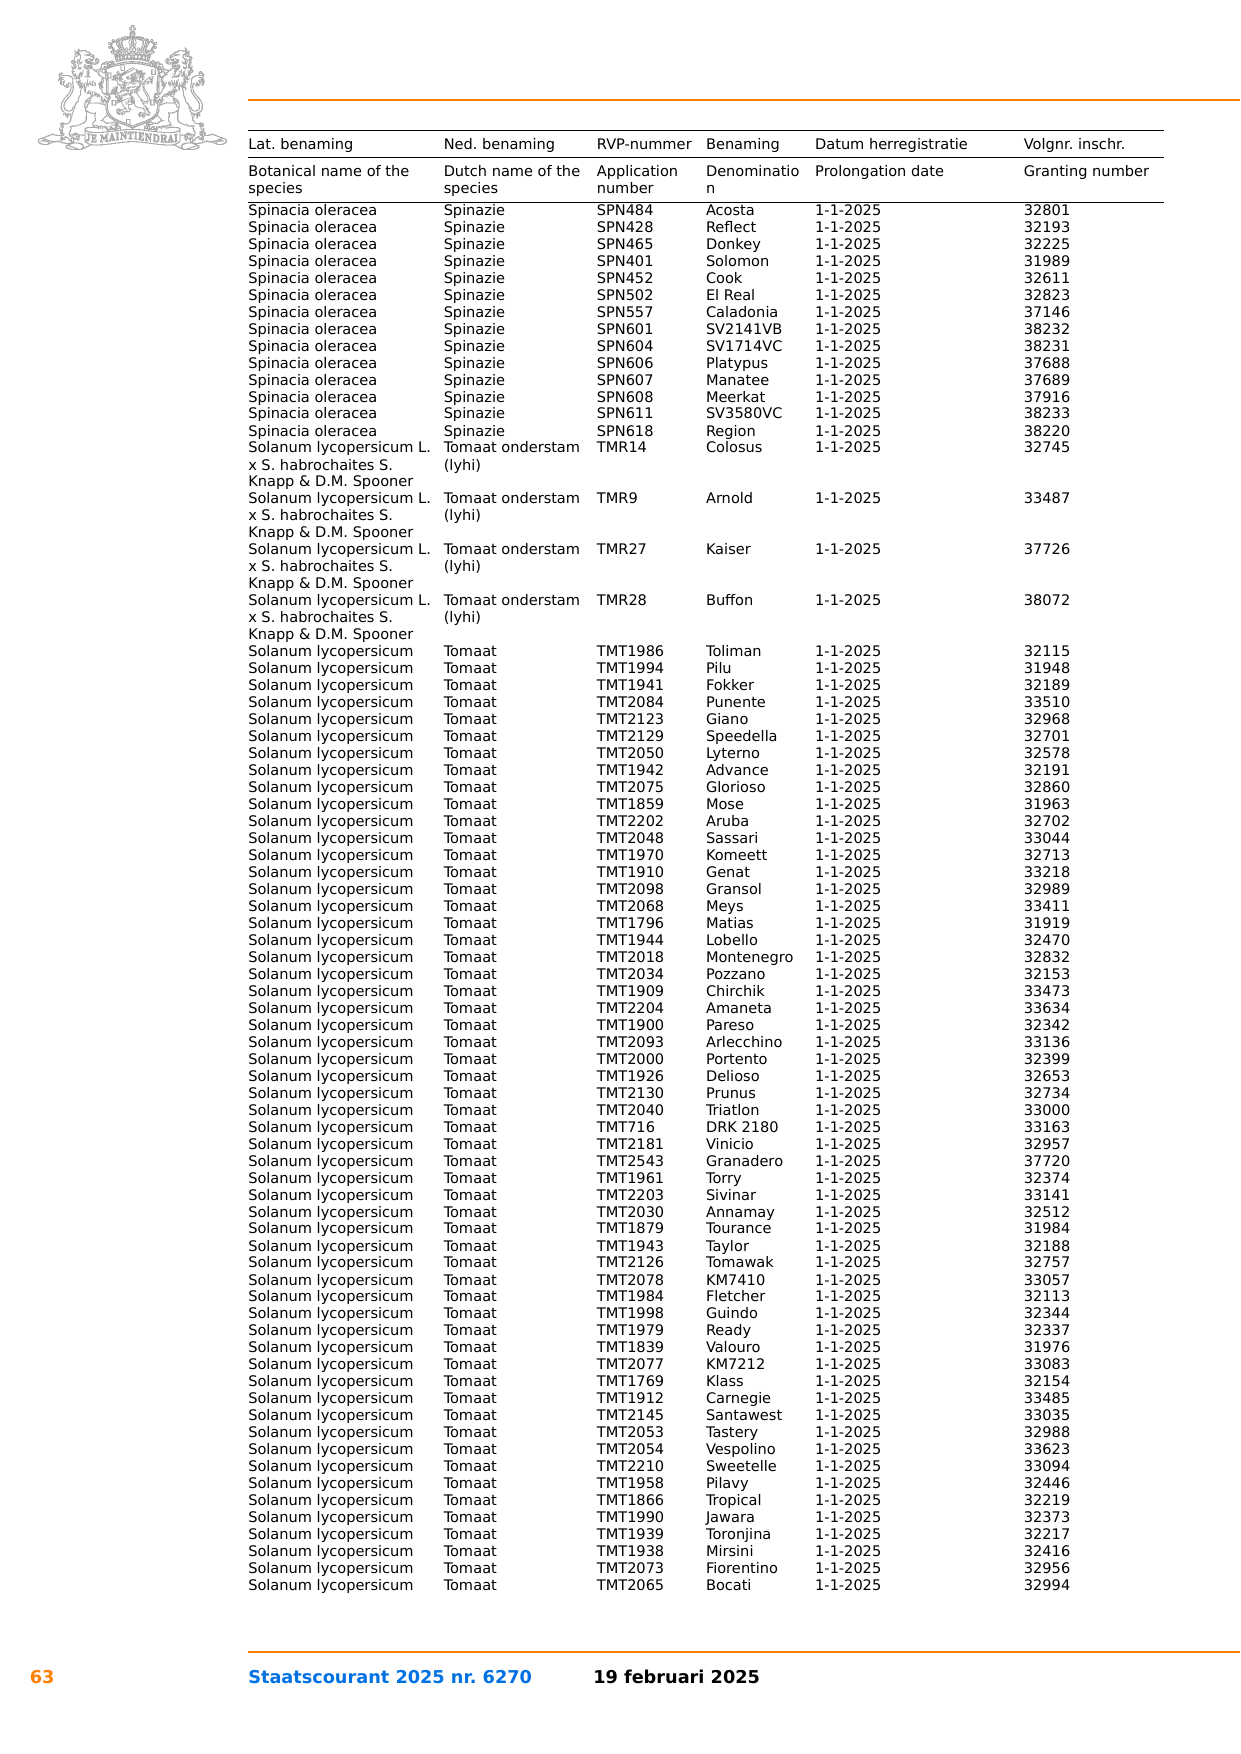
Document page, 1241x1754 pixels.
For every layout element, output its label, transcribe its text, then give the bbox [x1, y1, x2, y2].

table_cell TMT1986 [591, 643, 700, 660]
table_cell 31919 [1018, 915, 1163, 932]
table_cell 1-1-2025 [809, 677, 1018, 694]
table_cell Acosta [700, 203, 809, 219]
table_cell 32860 [1018, 779, 1163, 796]
table_cell SPN452 [591, 270, 700, 287]
table_cell Pilu [700, 660, 809, 677]
table_cell 32757 [1018, 1254, 1163, 1271]
table_cell 1-1-2025 [809, 660, 1018, 677]
table_cell Spinacia oleracea [248, 236, 438, 253]
table_cell 1-1-2025 [809, 1424, 1018, 1441]
table_cell Tomaat [438, 1458, 591, 1475]
table_cell Tomaat [438, 1051, 591, 1068]
table_cell 1-1-2025 [809, 949, 1018, 966]
table_cell Meys [700, 898, 809, 915]
table_cell 32968 [1018, 711, 1163, 728]
table_cell 32801 [1018, 203, 1163, 219]
table_cell SPN607 [591, 371, 700, 388]
table_cell Solanum lycopersicum [248, 1068, 438, 1084]
table_cell 1-1-2025 [809, 643, 1018, 660]
table_cell 32512 [1018, 1204, 1163, 1220]
table_cell 1-1-2025 [809, 405, 1018, 422]
table_cell Solanum lycopersicum [248, 1170, 438, 1186]
table_cell Spinazie [438, 219, 591, 236]
table_cell Tomaat onderstam (lyhi) [438, 439, 591, 490]
table_header Ned. benaming [438, 131, 591, 157]
table_cell 1-1-2025 [809, 338, 1018, 354]
table_cell Spinazie [438, 270, 591, 287]
table_cell Solanum lycopersicum [248, 779, 438, 796]
table_cell Portento [700, 1051, 809, 1068]
table_cell 33163 [1018, 1119, 1163, 1136]
table_cell 32374 [1018, 1170, 1163, 1186]
table_cell Solanum lycopersicum [248, 1305, 438, 1322]
table_cell Valouro [700, 1339, 809, 1356]
table_cell Tomaat [438, 1136, 591, 1152]
table_cell Region [700, 423, 809, 439]
table_cell Tomaat [438, 1186, 591, 1203]
table_cell 32337 [1018, 1322, 1163, 1339]
table_cell TMT1859 [591, 796, 700, 813]
table_cell 32342 [1018, 1017, 1163, 1034]
table_cell 32446 [1018, 1475, 1163, 1492]
table_cell Spinazie [438, 405, 591, 422]
table_cell 1-1-2025 [809, 1254, 1018, 1271]
table_cell Lyterno [700, 745, 809, 762]
table_cell Arlecchino [700, 1034, 809, 1051]
table_cell TMT1944 [591, 932, 700, 949]
table_cell Solanum lycopersicum L. x S. habrochaites S. Knapp & D.M. Spooner [248, 592, 438, 643]
table_cell TMT2054 [591, 1441, 700, 1458]
table_cell 33411 [1018, 898, 1163, 915]
table_cell 1-1-2025 [809, 830, 1018, 847]
table_cell 32653 [1018, 1068, 1163, 1084]
table_cell Tomaat [438, 1220, 591, 1237]
table_cell 32219 [1018, 1492, 1163, 1509]
table_cell TMR27 [591, 541, 700, 592]
table_cell Tomaat [438, 1271, 591, 1288]
table_cell Solanum lycopersicum [248, 932, 438, 949]
table_cell Spinazie [438, 321, 591, 337]
table_cell TMT2204 [591, 1000, 700, 1017]
table_header Volgnr. inschr. [1018, 131, 1163, 157]
table_cell 1-1-2025 [809, 1458, 1018, 1475]
table_cell 32988 [1018, 1424, 1163, 1441]
table_cell Solanum lycopersicum [248, 1085, 438, 1102]
table_cell 32153 [1018, 966, 1163, 983]
table_cell TMT1941 [591, 677, 700, 694]
table_cell 32611 [1018, 270, 1163, 287]
table_cell Spinacia oleracea [248, 287, 438, 303]
table_cell Tomaat [438, 1119, 591, 1136]
table_cell 1-1-2025 [809, 1543, 1018, 1560]
table_cell Tomaat [438, 1034, 591, 1051]
table_cell Delioso [700, 1068, 809, 1084]
table_cell 1-1-2025 [809, 796, 1018, 813]
table_cell Solomon [700, 253, 809, 269]
table_cell Solanum lycopersicum [248, 1560, 438, 1577]
table_cell 1-1-2025 [809, 287, 1018, 303]
table_cell 31989 [1018, 253, 1163, 269]
table_cell Dutch name of the species [438, 158, 591, 202]
table_cell 32957 [1018, 1136, 1163, 1152]
table_cell TMT2130 [591, 1085, 700, 1102]
table_cell Spinacia oleracea [248, 321, 438, 337]
table_cell Spinacia oleracea [248, 253, 438, 269]
table_cell Tomaat [438, 1509, 591, 1526]
table_cell Reflect [700, 219, 809, 236]
table_cell Tomaat onderstam (lyhi) [438, 490, 591, 541]
table_cell Tomaat [438, 1305, 591, 1322]
table_cell Klass [700, 1373, 809, 1390]
table_cell KM7410 [700, 1271, 809, 1288]
table_cell Giano [700, 711, 809, 728]
table_cell Tomawak [700, 1254, 809, 1271]
table_cell 33623 [1018, 1441, 1163, 1458]
table_cell Tomaat [438, 796, 591, 813]
table_cell Solanum lycopersicum [248, 1458, 438, 1475]
table_cell Tomaat [438, 864, 591, 881]
table_cell Tomaat [438, 1068, 591, 1084]
table_cell 1-1-2025 [809, 1407, 1018, 1424]
table_cell 1-1-2025 [809, 1220, 1018, 1237]
table_cell Spinacia oleracea [248, 355, 438, 371]
table_cell Tomaat [438, 1288, 591, 1305]
table_cell Carnegie [700, 1390, 809, 1407]
table_cell Mose [700, 796, 809, 813]
table_cell Solanum lycopersicum [248, 1373, 438, 1390]
table_cell Komeett [700, 847, 809, 864]
table_cell 1-1-2025 [809, 694, 1018, 711]
table_cell Chirchik [700, 983, 809, 1000]
table_cell Spinazie [438, 203, 591, 219]
table_cell Gransol [700, 881, 809, 898]
table_cell Spinacia oleracea [248, 304, 438, 321]
table_cell 32713 [1018, 847, 1163, 864]
table_cell 1-1-2025 [809, 745, 1018, 762]
table_cell Tomaat [438, 1407, 591, 1424]
table_cell Tomaat [438, 1000, 591, 1017]
table_cell 1-1-2025 [809, 1356, 1018, 1373]
table_cell Tomaat [438, 1170, 591, 1186]
table_cell 1-1-2025 [809, 1305, 1018, 1322]
table_cell 32702 [1018, 813, 1163, 830]
table_cell Solanum lycopersicum [248, 1577, 438, 1594]
table_cell TMT2084 [591, 694, 700, 711]
table_cell TMR14 [591, 439, 700, 490]
table_cell Tomaat [438, 915, 591, 932]
table_cell Spinazie [438, 338, 591, 354]
table_cell 1-1-2025 [809, 1492, 1018, 1509]
table_cell 31963 [1018, 796, 1163, 813]
table_cell Solanum lycopersicum [248, 915, 438, 932]
table_cell Solanum lycopersicum [248, 1238, 438, 1254]
table_cell Solanum lycopersicum [248, 1492, 438, 1509]
table_cell Colosus [700, 439, 809, 490]
table_cell 31976 [1018, 1339, 1163, 1356]
table_cell TMT1926 [591, 1068, 700, 1084]
table_cell SPN618 [591, 423, 700, 439]
table_cell Solanum lycopersicum [248, 1153, 438, 1169]
table_cell 1-1-2025 [809, 219, 1018, 236]
table_cell Spinazie [438, 371, 591, 388]
table_cell Amaneta [700, 1000, 809, 1017]
table_cell 1-1-2025 [809, 779, 1018, 796]
table_cell Solanum lycopersicum [248, 728, 438, 745]
table_cell TMT2078 [591, 1271, 700, 1288]
table_cell 1-1-2025 [809, 1271, 1018, 1288]
table_header Datum herregistratie [809, 131, 1018, 157]
table_cell Guindo [700, 1305, 809, 1322]
table_cell Tomaat [438, 728, 591, 745]
table_cell Tourance [700, 1220, 809, 1237]
table_cell Solanum lycopersicum [248, 881, 438, 898]
table_cell 1-1-2025 [809, 1475, 1018, 1492]
table_cell 32956 [1018, 1560, 1163, 1577]
table_cell Tomaat [438, 1238, 591, 1254]
table_cell 32578 [1018, 745, 1163, 762]
table_cell Solanum lycopersicum L. x S. habrochaites S. Knapp & D.M. Spooner [248, 541, 438, 592]
table_cell Spinacia oleracea [248, 219, 438, 236]
table_cell 32823 [1018, 287, 1163, 303]
table_cell Tomaat [438, 711, 591, 728]
table_cell 32373 [1018, 1509, 1163, 1526]
table_cell 33510 [1018, 694, 1163, 711]
table_cell 1-1-2025 [809, 762, 1018, 779]
table_cell Genat [700, 864, 809, 881]
table_cell 1-1-2025 [809, 864, 1018, 881]
table_cell Spinacia oleracea [248, 203, 438, 219]
table_cell Tomaat [438, 1254, 591, 1271]
table_cell 1-1-2025 [809, 1068, 1018, 1084]
table_cell TMT2543 [591, 1153, 700, 1169]
table_cell Tomaat [438, 643, 591, 660]
table_cell TMT2126 [591, 1254, 700, 1271]
table_cell 1-1-2025 [809, 711, 1018, 728]
table_cell Solanum lycopersicum [248, 1288, 438, 1305]
table_cell 1-1-2025 [809, 1373, 1018, 1390]
table_cell Tomaat [438, 1085, 591, 1102]
table_cell Solanum lycopersicum [248, 1475, 438, 1492]
table_cell 1-1-2025 [809, 1102, 1018, 1118]
table_cell 1-1-2025 [809, 1000, 1018, 1017]
table_cell 1-1-2025 [809, 1170, 1018, 1186]
table_cell 1-1-2025 [809, 728, 1018, 745]
table_cell 37688 [1018, 355, 1163, 371]
table_cell Solanum lycopersicum [248, 1356, 438, 1373]
table_cell Sivinar [700, 1186, 809, 1203]
table_cell Tomaat [438, 932, 591, 949]
table_cell Arnold [700, 490, 809, 541]
table_cell Speedella [700, 728, 809, 745]
table_cell 38220 [1018, 423, 1163, 439]
table_cell Fiorentino [700, 1560, 809, 1577]
table_cell 1-1-2025 [809, 1322, 1018, 1339]
table_cell Solanum lycopersicum [248, 1034, 438, 1051]
table_cell SPN502 [591, 287, 700, 303]
table_cell Tomaat [438, 745, 591, 762]
table_cell TMT1910 [591, 864, 700, 881]
picture [38, 25, 227, 150]
table_cell TMT1796 [591, 915, 700, 932]
table_cell 37146 [1018, 304, 1163, 321]
table_cell 1-1-2025 [809, 439, 1018, 490]
table_cell TMT1769 [591, 1373, 700, 1390]
table_cell 32188 [1018, 1238, 1163, 1254]
table_cell Caladonia [700, 304, 809, 321]
table_cell TMT1839 [591, 1339, 700, 1356]
table_cell Solanum lycopersicum [248, 898, 438, 915]
table_cell TMT1900 [591, 1017, 700, 1034]
table_cell TMT2050 [591, 745, 700, 762]
table_cell TMT2068 [591, 898, 700, 915]
table_cell 37720 [1018, 1153, 1163, 1169]
table_cell 33634 [1018, 1000, 1163, 1017]
table_cell TMT2034 [591, 966, 700, 983]
table_cell SV3580VC [700, 405, 809, 422]
table_cell Solanum lycopersicum [248, 1220, 438, 1237]
table_cell 33141 [1018, 1186, 1163, 1203]
table_cell TMT1939 [591, 1526, 700, 1543]
table_cell Tomaat [438, 1441, 591, 1458]
table_cell Pozzano [700, 966, 809, 983]
table_cell TMT2053 [591, 1424, 700, 1441]
table_header RVP-nummer [591, 131, 700, 157]
table_cell Tomaat [438, 1543, 591, 1560]
table_cell SPN608 [591, 389, 700, 405]
table_cell Spinazie [438, 253, 591, 269]
table_cell Buffon [700, 592, 809, 643]
table_cell Fokker [700, 677, 809, 694]
table_cell Taylor [700, 1238, 809, 1254]
table_cell Montenegro [700, 949, 809, 966]
table_header Benaming [700, 131, 809, 157]
table_cell Sweetelle [700, 1458, 809, 1475]
table_cell Spinacia oleracea [248, 389, 438, 405]
table_cell Spinacia oleracea [248, 371, 438, 388]
table_cell Solanum lycopersicum [248, 1102, 438, 1118]
table_cell Solanum lycopersicum [248, 966, 438, 983]
table_cell Santawest [700, 1407, 809, 1424]
table_cell 1-1-2025 [809, 1560, 1018, 1577]
table_cell Tomaat [438, 813, 591, 830]
table_cell Solanum lycopersicum [248, 1441, 438, 1458]
table_cell Meerkat [700, 389, 809, 405]
table_cell Solanum lycopersicum [248, 711, 438, 728]
table_cell 32113 [1018, 1288, 1163, 1305]
table_cell Cook [700, 270, 809, 287]
table_cell 32225 [1018, 236, 1163, 253]
table_cell TMT2030 [591, 1204, 700, 1220]
table_cell 33000 [1018, 1102, 1163, 1118]
table_cell Solanum lycopersicum [248, 813, 438, 830]
table_cell 1-1-2025 [809, 1136, 1018, 1152]
table_cell Kaiser [700, 541, 809, 592]
table_cell Vespolino [700, 1441, 809, 1458]
table_cell 33485 [1018, 1390, 1163, 1407]
table_cell Spinacia oleracea [248, 338, 438, 354]
table_cell Punente [700, 694, 809, 711]
table_cell Botanical name of the species [248, 158, 438, 202]
table_cell Solanum lycopersicum [248, 1526, 438, 1543]
table_cell Granadero [700, 1153, 809, 1169]
table_cell SPN606 [591, 355, 700, 371]
table_cell Tomaat [438, 1424, 591, 1441]
table_cell 33487 [1018, 490, 1163, 541]
table_cell TMT2202 [591, 813, 700, 830]
table_cell Granting number [1018, 158, 1163, 202]
table_cell 33057 [1018, 1271, 1163, 1288]
table_cell 1-1-2025 [809, 355, 1018, 371]
table_cell 1-1-2025 [809, 1441, 1018, 1458]
table_cell Triatlon [700, 1102, 809, 1118]
table_cell Denomination [700, 158, 809, 202]
table_cell Tomaat [438, 847, 591, 864]
table_cell 33035 [1018, 1407, 1163, 1424]
table_cell TMT2203 [591, 1186, 700, 1203]
table_cell 31984 [1018, 1220, 1163, 1237]
table_cell KM7212 [700, 1356, 809, 1373]
table_cell Torry [700, 1170, 809, 1186]
table_cell Solanum lycopersicum [248, 847, 438, 864]
table_cell 1-1-2025 [809, 423, 1018, 439]
table_cell TMT2098 [591, 881, 700, 898]
table_cell 32470 [1018, 932, 1163, 949]
table_cell 1-1-2025 [809, 881, 1018, 898]
table_cell 1-1-2025 [809, 1509, 1018, 1526]
table_cell 1-1-2025 [809, 1153, 1018, 1169]
table_cell Tomaat [438, 983, 591, 1000]
table_cell Solanum lycopersicum [248, 1543, 438, 1560]
table_cell TMT1909 [591, 983, 700, 1000]
table_cell Spinazie [438, 236, 591, 253]
table_cell Solanum lycopersicum [248, 1000, 438, 1017]
table_cell 32189 [1018, 677, 1163, 694]
table_cell SV1714VC [700, 338, 809, 354]
table_cell 1-1-2025 [809, 1526, 1018, 1543]
table_cell Tomaat [438, 1560, 591, 1577]
table_cell TMT1979 [591, 1322, 700, 1339]
table_cell Spinazie [438, 389, 591, 405]
table_cell Toronjina [700, 1526, 809, 1543]
table_cell TMT2065 [591, 1577, 700, 1594]
table_cell TMT2145 [591, 1407, 700, 1424]
table_cell Solanum lycopersicum [248, 1051, 438, 1068]
table_cell 37726 [1018, 541, 1163, 592]
table_cell SPN465 [591, 236, 700, 253]
table_cell SPN401 [591, 253, 700, 269]
table_cell SPN484 [591, 203, 700, 219]
table_cell TMT2077 [591, 1356, 700, 1373]
table_cell Spinazie [438, 355, 591, 371]
table_cell Solanum lycopersicum [248, 1017, 438, 1034]
table_cell Spinacia oleracea [248, 423, 438, 439]
table_cell Pilavy [700, 1475, 809, 1492]
table_cell Tropical [700, 1492, 809, 1509]
table_cell 1-1-2025 [809, 847, 1018, 864]
table_cell Solanum lycopersicum [248, 864, 438, 881]
table_cell Prolongation date [809, 158, 1018, 202]
table_cell Solanum lycopersicum [248, 1271, 438, 1288]
table_cell 32701 [1018, 728, 1163, 745]
table_cell Prunus [700, 1085, 809, 1102]
table_cell Tomaat [438, 898, 591, 915]
table_cell Sassari [700, 830, 809, 847]
table_cell 1-1-2025 [809, 1288, 1018, 1305]
table_cell 32734 [1018, 1085, 1163, 1102]
table_cell 32745 [1018, 439, 1163, 490]
table_cell Solanum lycopersicum [248, 643, 438, 660]
table_cell 1-1-2025 [809, 1034, 1018, 1051]
table_cell 1-1-2025 [809, 541, 1018, 592]
table_cell TMT1984 [591, 1288, 700, 1305]
table_cell Tomaat [438, 949, 591, 966]
table_cell 32344 [1018, 1305, 1163, 1322]
table_cell TMR9 [591, 490, 700, 541]
table_cell Solanum lycopersicum [248, 1186, 438, 1203]
table_cell 32191 [1018, 762, 1163, 779]
table_cell 32399 [1018, 1051, 1163, 1068]
table_cell 1-1-2025 [809, 253, 1018, 269]
table_cell Lobello [700, 932, 809, 949]
table_cell SV2141VB [700, 321, 809, 337]
table_cell Ready [700, 1322, 809, 1339]
table_cell Toliman [700, 643, 809, 660]
table_cell Tomaat [438, 1492, 591, 1509]
table_cell TMT2210 [591, 1458, 700, 1475]
table_cell 38232 [1018, 321, 1163, 337]
table_cell TMT1943 [591, 1238, 700, 1254]
table_cell Advance [700, 762, 809, 779]
table_cell Solanum lycopersicum [248, 1254, 438, 1271]
table_cell 32193 [1018, 219, 1163, 236]
table_cell 33136 [1018, 1034, 1163, 1051]
table_cell SPN601 [591, 321, 700, 337]
table_cell 1-1-2025 [809, 203, 1018, 219]
table_cell Tomaat [438, 1322, 591, 1339]
table_cell 1-1-2025 [809, 1390, 1018, 1407]
table_cell TMT2181 [591, 1136, 700, 1152]
table_cell 1-1-2025 [809, 966, 1018, 983]
table_cell Tomaat [438, 660, 591, 677]
table_cell 1-1-2025 [809, 389, 1018, 405]
table_cell 1-1-2025 [809, 371, 1018, 388]
table_cell Spinazie [438, 304, 591, 321]
table_cell 1-1-2025 [809, 915, 1018, 932]
table_cell Matias [700, 915, 809, 932]
table_cell 1-1-2025 [809, 1051, 1018, 1068]
table_cell 33218 [1018, 864, 1163, 881]
table_cell SPN611 [591, 405, 700, 422]
table_cell TMT1998 [591, 1305, 700, 1322]
table_cell 38231 [1018, 338, 1163, 354]
table_cell 32416 [1018, 1543, 1163, 1560]
table_cell TMT1961 [591, 1170, 700, 1186]
table_cell Vinicio [700, 1136, 809, 1152]
table_cell Fletcher [700, 1288, 809, 1305]
table_cell Jawara [700, 1509, 809, 1526]
table_cell Tomaat [438, 779, 591, 796]
table_cell Tomaat [438, 677, 591, 694]
table_cell Solanum lycopersicum [248, 983, 438, 1000]
table_cell 1-1-2025 [809, 1204, 1018, 1220]
table_cell TMT2048 [591, 830, 700, 847]
table_cell Tomaat [438, 1204, 591, 1220]
table_cell TMT2040 [591, 1102, 700, 1118]
table_cell Tomaat [438, 762, 591, 779]
table_cell 32989 [1018, 881, 1163, 898]
table_cell Tomaat onderstam (lyhi) [438, 592, 591, 643]
table_cell Tomaat [438, 1339, 591, 1356]
table_cell Tomaat [438, 694, 591, 711]
table_cell TMT1990 [591, 1509, 700, 1526]
table_cell TMT1994 [591, 660, 700, 677]
table_cell Glorioso [700, 779, 809, 796]
table_cell 33083 [1018, 1356, 1163, 1373]
table_cell 1-1-2025 [809, 1577, 1018, 1594]
table_cell Solanum lycopersicum [248, 694, 438, 711]
table_cell 1-1-2025 [809, 270, 1018, 287]
table_cell Manatee [700, 371, 809, 388]
table_cell SPN557 [591, 304, 700, 321]
table_cell Aruba [700, 813, 809, 830]
table_cell TMT716 [591, 1119, 700, 1136]
table_cell TMT2073 [591, 1560, 700, 1577]
table_cell Application number [591, 158, 700, 202]
table_cell 33473 [1018, 983, 1163, 1000]
table_cell Tomaat [438, 966, 591, 983]
table_cell 32217 [1018, 1526, 1163, 1543]
table_cell Solanum lycopersicum [248, 796, 438, 813]
table_cell 1-1-2025 [809, 898, 1018, 915]
table_cell TMT2093 [591, 1034, 700, 1051]
table_cell TMT2000 [591, 1051, 700, 1068]
table_cell 1-1-2025 [809, 1339, 1018, 1356]
table_cell Platypus [700, 355, 809, 371]
table_cell 1-1-2025 [809, 304, 1018, 321]
table_cell 31948 [1018, 660, 1163, 677]
table_cell Solanum lycopersicum [248, 1136, 438, 1152]
table_cell Tomaat onderstam (lyhi) [438, 541, 591, 592]
table_cell Spinacia oleracea [248, 270, 438, 287]
table_cell Spinazie [438, 423, 591, 439]
table_cell Bocati [700, 1577, 809, 1594]
table_cell TMT1942 [591, 762, 700, 779]
table_cell 32832 [1018, 949, 1163, 966]
table_cell TMT1866 [591, 1492, 700, 1509]
table_cell TMT1970 [591, 847, 700, 864]
table_cell Tomaat [438, 1475, 591, 1492]
table_cell SPN604 [591, 338, 700, 354]
table_cell TMT2123 [591, 711, 700, 728]
table_cell 33094 [1018, 1458, 1163, 1475]
table_cell Solanum lycopersicum [248, 677, 438, 694]
table_cell Tomaat [438, 1373, 591, 1390]
table_cell Tomaat [438, 830, 591, 847]
table_cell Solanum lycopersicum [248, 1407, 438, 1424]
table_cell Solanum lycopersicum [248, 1509, 438, 1526]
table_cell TMT2018 [591, 949, 700, 966]
table_cell SPN428 [591, 219, 700, 236]
table_cell Tomaat [438, 1153, 591, 1169]
table_cell 37689 [1018, 371, 1163, 388]
table_cell Solanum lycopersicum [248, 660, 438, 677]
table_cell Tastery [700, 1424, 809, 1441]
table_cell Annamay [700, 1204, 809, 1220]
table_cell Mirsini [700, 1543, 809, 1560]
table_cell TMR28 [591, 592, 700, 643]
table_cell DRK 2180 [700, 1119, 809, 1136]
table_cell Pareso [700, 1017, 809, 1034]
table_cell Solanum lycopersicum [248, 1390, 438, 1407]
table_cell TMT1879 [591, 1220, 700, 1237]
table_cell Solanum lycopersicum [248, 1204, 438, 1220]
table_cell 1-1-2025 [809, 1085, 1018, 1102]
table_cell 38072 [1018, 592, 1163, 643]
table_cell Tomaat [438, 1017, 591, 1034]
table_cell 1-1-2025 [809, 490, 1018, 541]
table_cell TMT1938 [591, 1543, 700, 1560]
table_cell 1-1-2025 [809, 1238, 1018, 1254]
table_cell TMT2075 [591, 779, 700, 796]
table_cell Solanum lycopersicum [248, 762, 438, 779]
table_cell Tomaat [438, 1102, 591, 1118]
table_cell Tomaat [438, 1577, 591, 1594]
table_header Lat. benaming [248, 131, 438, 157]
table_cell El Real [700, 287, 809, 303]
table_cell Solanum lycopersicum [248, 1339, 438, 1356]
table_cell 1-1-2025 [809, 236, 1018, 253]
table_cell 33044 [1018, 830, 1163, 847]
table_cell Spinazie [438, 287, 591, 303]
table_cell 1-1-2025 [809, 1186, 1018, 1203]
table_cell Tomaat [438, 1356, 591, 1373]
table_cell TMT1912 [591, 1390, 700, 1407]
table_cell Solanum lycopersicum L. x S. habrochaites S. Knapp & D.M. Spooner [248, 439, 438, 490]
table_cell 1-1-2025 [809, 983, 1018, 1000]
table_cell Solanum lycopersicum [248, 1424, 438, 1441]
table_cell Solanum lycopersicum L. x S. habrochaites S. Knapp & D.M. Spooner [248, 490, 438, 541]
table_cell Tomaat [438, 881, 591, 898]
table_cell 32154 [1018, 1373, 1163, 1390]
table_cell 1-1-2025 [809, 592, 1018, 643]
table_cell 1-1-2025 [809, 321, 1018, 337]
table_cell TMT2129 [591, 728, 700, 745]
table_cell 37916 [1018, 389, 1163, 405]
table_cell Tomaat [438, 1390, 591, 1407]
table_cell 32115 [1018, 643, 1163, 660]
table_cell Solanum lycopersicum [248, 1119, 438, 1136]
table_cell Solanum lycopersicum [248, 1322, 438, 1339]
table_cell TMT1958 [591, 1475, 700, 1492]
table_cell 38233 [1018, 405, 1163, 422]
table_cell 1-1-2025 [809, 813, 1018, 830]
table_cell Solanum lycopersicum [248, 830, 438, 847]
table_cell Donkey [700, 236, 809, 253]
table_cell 1-1-2025 [809, 1119, 1018, 1136]
table_cell 1-1-2025 [809, 1017, 1018, 1034]
table_cell Solanum lycopersicum [248, 949, 438, 966]
table_cell Solanum lycopersicum [248, 745, 438, 762]
table_cell 32994 [1018, 1577, 1163, 1594]
table_cell Spinacia oleracea [248, 405, 438, 422]
table_cell Tomaat [438, 1526, 591, 1543]
table_cell 1-1-2025 [809, 932, 1018, 949]
